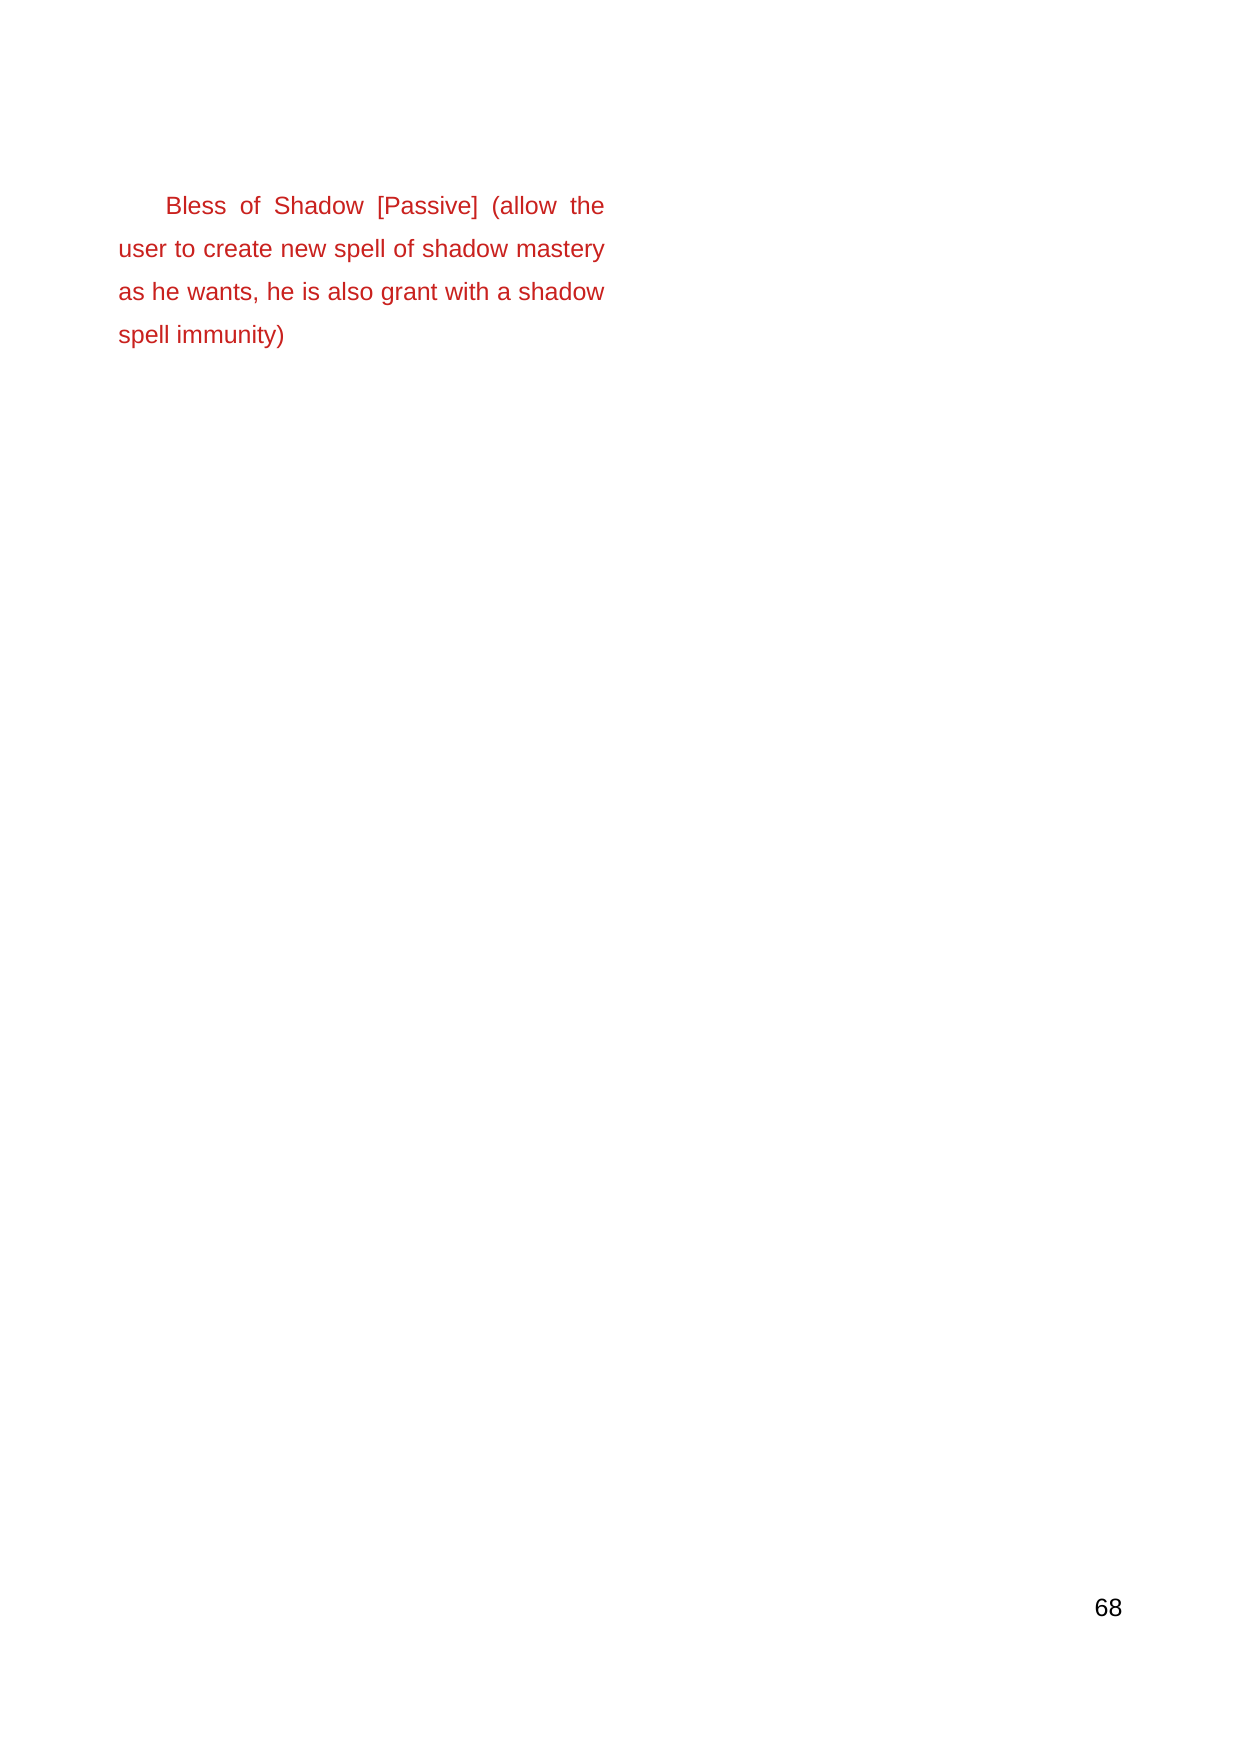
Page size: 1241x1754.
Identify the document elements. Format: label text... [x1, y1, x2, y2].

text Bless of Shadow [Passive] (allow the user to create new spell of shadow mastery as he wants, he is also grant with a shadow spell immunity) [118, 191, 605, 349]
